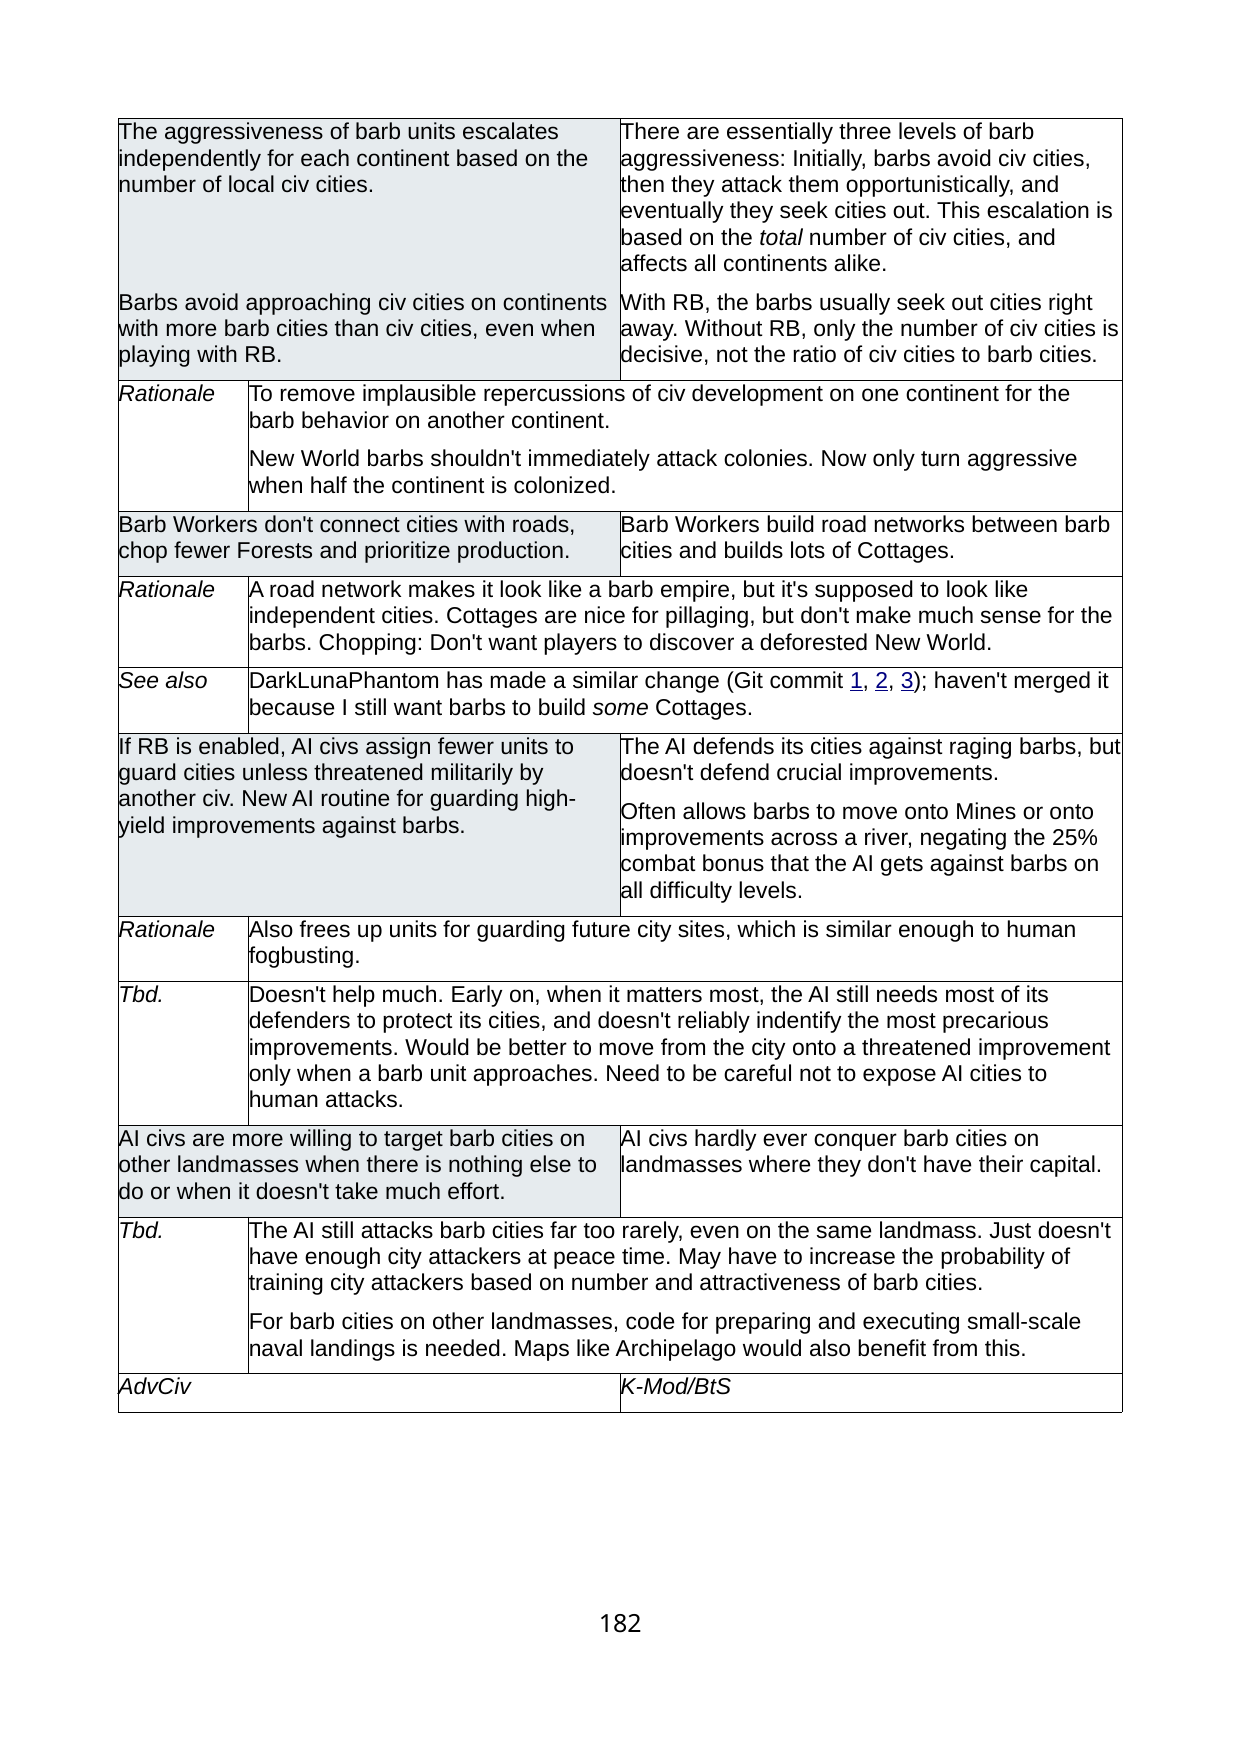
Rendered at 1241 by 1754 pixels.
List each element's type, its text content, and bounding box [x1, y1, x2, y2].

table_cell See also [119, 668, 248, 732]
table_cell Rationale [119, 917, 248, 981]
table_cell If RB is enabled, AI civs assign fewer units to guard cities unless threatened militarily by another civ. New AI routine for guarding high-yield improvements against barbs. [119, 734, 620, 916]
table_cell Doesn't help much. Early on, when it matters most, the AI still needs most of its defenders to protect its cities, and doesn't reliably indentify the most precarious improvements. Would be better to move from the city onto a threatened improvement only when a barb unit approaches. Need to be careful not to expose AI cities to human attacks. [249, 982, 1122, 1125]
table_cell AI civs are more willing to target barb cities on other landmasses when there is nothing else to do or when it doesn't take much effort. [119, 1126, 620, 1217]
table_cell Also frees up units for guarding future city sites, which is similar enough to human fogbusting. [249, 917, 1122, 981]
table_cell A road network makes it look like a barb empire, but it's supposed to look like independent cities. Cottages are nice for pillaging, but don't make much sense for the barbs. Chopping: Don't want players to discover a deforested New World. [249, 577, 1122, 667]
table_cell There are essentially three levels of barb aggressiveness: Initially, barbs avoid civ cities, then they attack them opportunistically, and eventually they seek cities out. This escalation is based on the total number of civ cities, and affects all continents alike. With RB, the barbs usually seek out cities right away. Without RB, only the number of civ cities is decisive, not the ratio of civ cities to barb cities. [621, 119, 1122, 380]
table_cell K-Mod/BtS [621, 1374, 1122, 1412]
table_cell Tbd. [119, 1218, 248, 1373]
table_cell To remove implausible repercussions of civ development on one continent for the barb behavior on another continent. New World barbs shouldn't immediately attack colonies. Now only turn aggressive when half the continent is colonized. [249, 381, 1122, 511]
table_cell Rationale [119, 381, 248, 511]
table_cell DarkLunaPhantom has made a similar change (Git commit 1, 2, 3); haven't merged it because I still want barbs to build some Cottages. [249, 668, 1122, 732]
table_cell Rationale [119, 577, 248, 667]
table_cell Barb Workers build road networks between barb cities and builds lots of Cottages. [621, 512, 1122, 576]
table_cell The AI still attacks barb cities far too rarely, even on the same landmass. Just doesn't have enough city attackers at peace time. May have to increase the probability of training city attackers based on number and attractiveness of barb cities. For barb cities on other landmasses, code for preparing and executing small-scale naval landings is needed. Maps like Archipelago would also benefit from this. [249, 1218, 1122, 1373]
table_cell AI civs hardly ever conquer barb cities on landmasses where they don't have their capital. [621, 1126, 1122, 1217]
table_cell The aggressiveness of barb units escalates independently for each continent based on the number of local civ cities. Barbs avoid approaching civ cities on continents with more barb cities than civ cities, even when playing with RB. [119, 119, 620, 380]
table_cell Barb Workers don't connect cities with roads, chop fewer Forests and prioritize production. [119, 512, 620, 576]
table_cell The AI defends its cities against raging barbs, but doesn't defend crucial improvements. Often allows barbs to move onto Mines or onto improvements across a river, negating the 25% combat bonus that the AI gets against barbs on all difficulty levels. [621, 734, 1122, 916]
table_cell Tbd. [119, 982, 248, 1125]
table_cell AdvCiv [119, 1374, 620, 1412]
